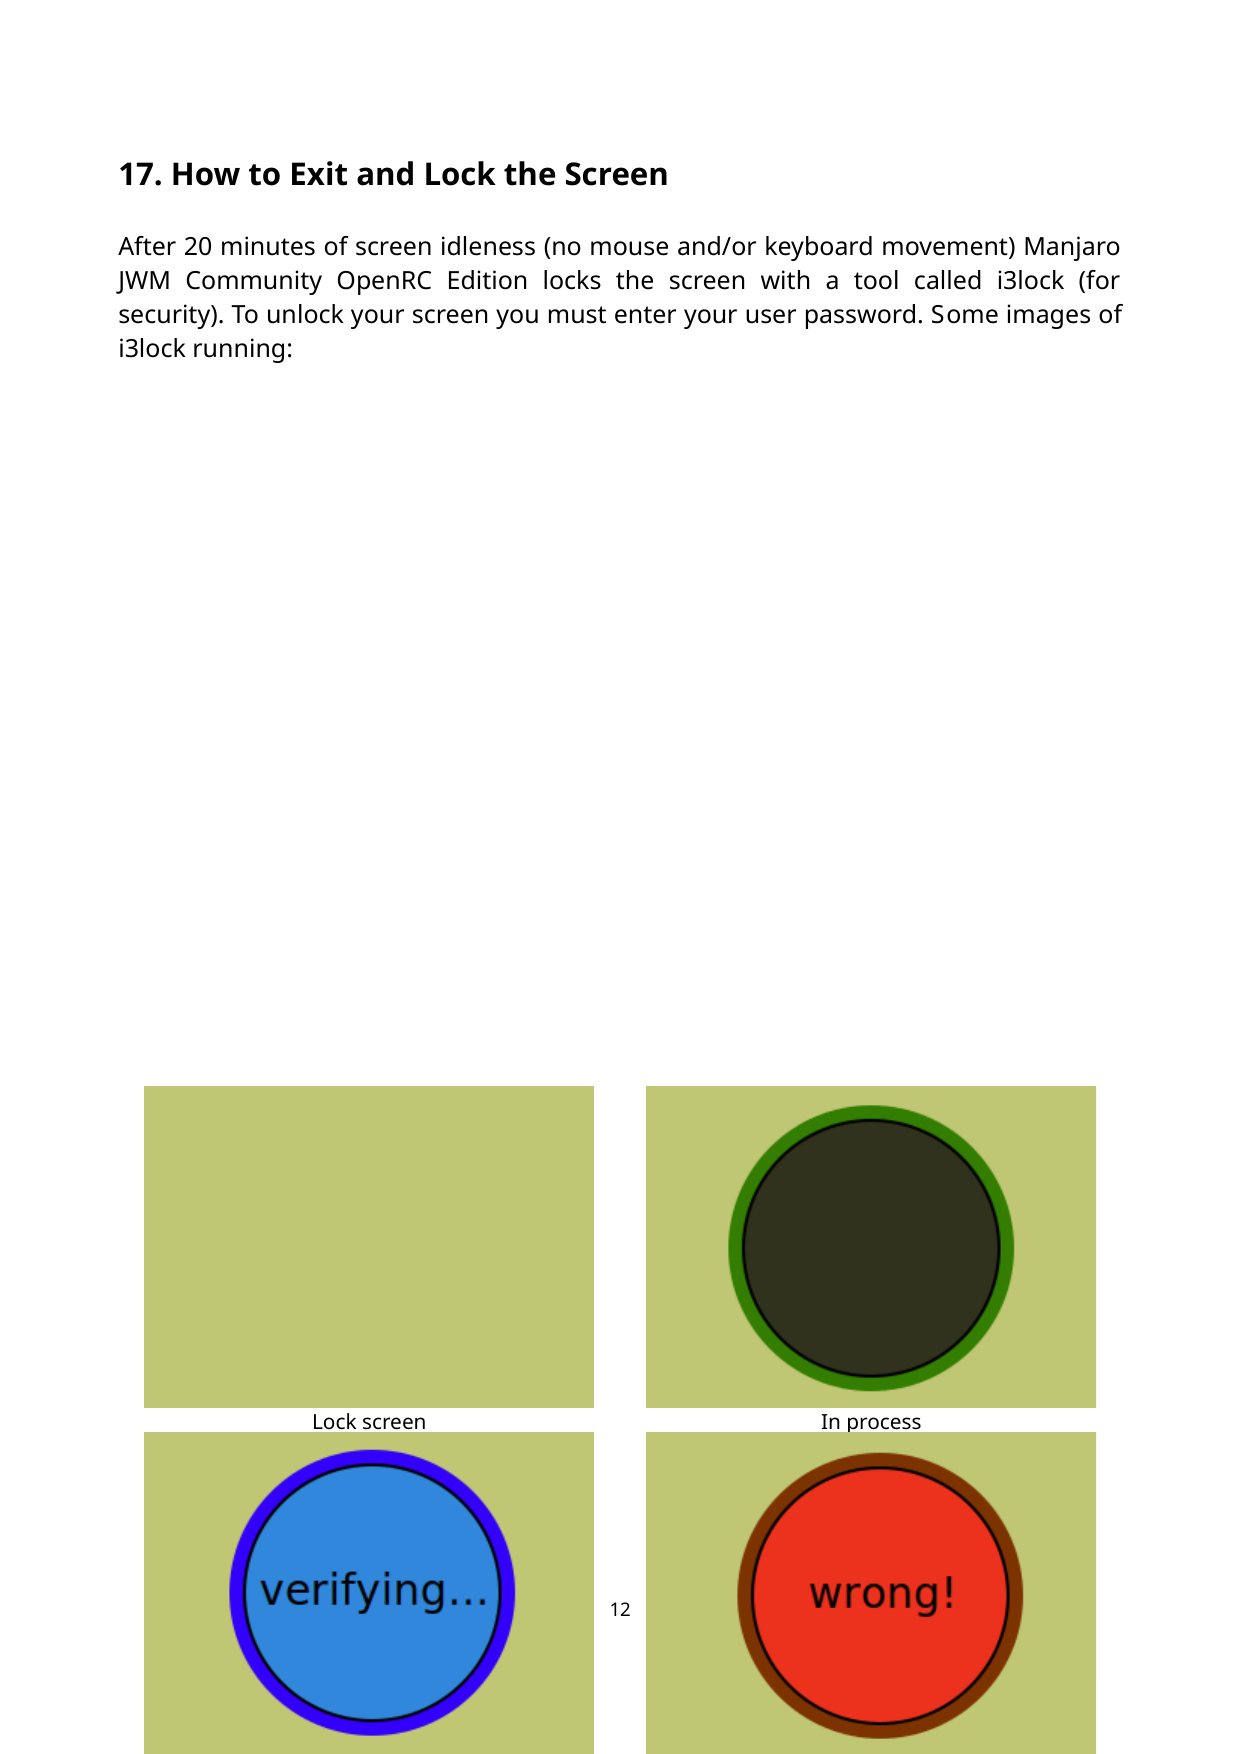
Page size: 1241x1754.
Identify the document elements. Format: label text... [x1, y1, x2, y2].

table_header Lock screen [118, 1080, 620, 1441]
table_cell [1097, 1441, 1122, 1453]
table_header In process [620, 1080, 1122, 1441]
table_cell [620, 1441, 646, 1453]
picture [144, 1432, 594, 1754]
text After 20 minutes of screen idleness (no mouse and/or keyboard movement) Manjaro JWM Community OpenRC Edition locks the screen with a tool called i3lock (for security). To unlock your screen you must enter your user password. Some images of i3lock running: [118, 229, 1122, 365]
picture [646, 1086, 1097, 1408]
picture [646, 1432, 1097, 1754]
picture [144, 1086, 594, 1408]
subtitle 17. How to Exit and Lock the Screen [118, 152, 1122, 195]
